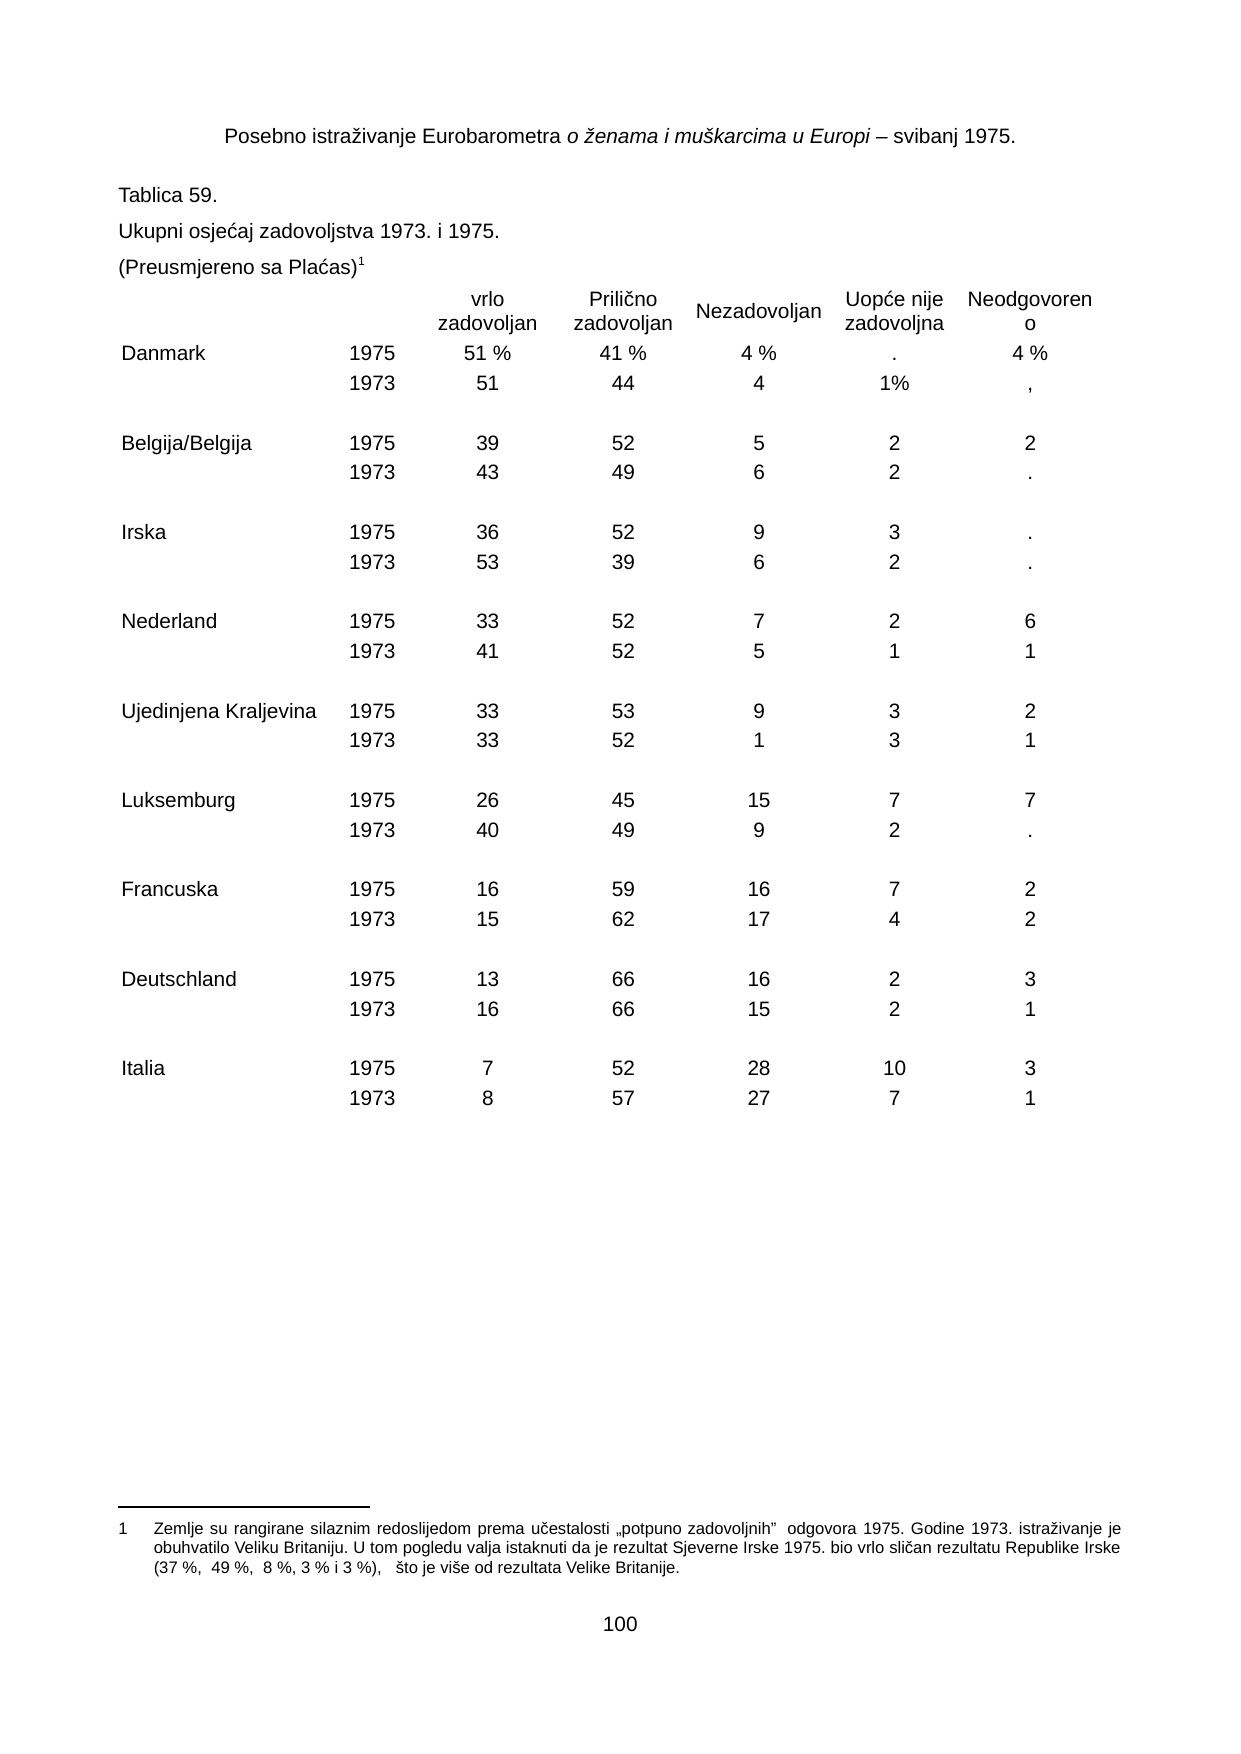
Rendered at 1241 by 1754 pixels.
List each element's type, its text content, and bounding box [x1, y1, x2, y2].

table_cell [420, 755, 555, 785]
table_cell 1973 [324, 1083, 420, 1113]
table_cell 57 [555, 1083, 691, 1113]
table_cell 7 [691, 606, 827, 636]
table_cell 39 [555, 547, 691, 576]
table_cell 2 [827, 815, 962, 844]
table_cell 1975 [324, 785, 420, 815]
table_cell 1975 [324, 964, 420, 993]
table_cell 9 [691, 696, 827, 725]
table_cell 51 % [420, 338, 555, 368]
table_cell [691, 487, 827, 517]
table_cell [962, 666, 1098, 696]
table_cell [118, 1023, 324, 1053]
table_header Prilično zadovoljan [555, 284, 691, 338]
table_cell 1 [827, 636, 962, 666]
table_cell [962, 845, 1098, 874]
table_cell 6 [691, 457, 827, 487]
table_cell [324, 398, 420, 427]
table_cell 1 [962, 994, 1098, 1023]
table_cell Ujedinjena Kraljevina [118, 696, 324, 725]
table_cell [962, 398, 1098, 427]
table_cell 2 [827, 547, 962, 576]
table_cell 52 [555, 636, 691, 666]
table_cell 1 [962, 725, 1098, 755]
table_cell [420, 576, 555, 606]
table_cell [555, 1023, 691, 1053]
table_cell [691, 398, 827, 427]
table_cell 2 [827, 994, 962, 1023]
table_cell 1975 [324, 338, 420, 368]
table_cell 1975 [324, 696, 420, 725]
table_cell [827, 755, 962, 785]
table_cell 2 [962, 904, 1098, 934]
table_header Uopće nije zadovoljna [827, 284, 962, 338]
table_cell [324, 666, 420, 696]
table_cell 3 [962, 964, 1098, 993]
table_cell [420, 398, 555, 427]
table_cell 5 [691, 636, 827, 666]
table_cell [118, 457, 324, 487]
table_cell [118, 725, 324, 755]
table_cell 2 [962, 696, 1098, 725]
table_header Nezadovoljan [691, 284, 827, 338]
table_cell [118, 815, 324, 844]
table_cell 3 [827, 725, 962, 755]
table_cell 1975 [324, 606, 420, 636]
table_cell [118, 398, 324, 427]
table_cell [827, 845, 962, 874]
table_cell 39 [420, 428, 555, 457]
text Zemlje su rangirane silaznim redoslijedom prema učestalosti „potpuno zadovoljnih” odgovora 1975. Godine 1973. istraživanje je obuhvatilo Veliku Britaniju. U tom pogledu valja istaknuti da je rezultat Sjeverne Irske 1975. bio vrlo sličan rezultatu Republike Irske (37 %, 49 %, 8 %, 3 % i 3 %), što je više od rezultata Velike Britanije. [118, 1519, 1122, 1577]
table_cell [324, 487, 420, 517]
table_cell 4 [691, 368, 827, 398]
table_cell 52 [555, 725, 691, 755]
table_cell 1973 [324, 547, 420, 576]
table_cell [691, 934, 827, 964]
text Tablica 59. [118, 183, 1122, 207]
table_cell 26 [420, 785, 555, 815]
table_cell 62 [555, 904, 691, 934]
table_cell 8 [420, 1083, 555, 1113]
table_cell 44 [555, 368, 691, 398]
table_cell 2 [827, 964, 962, 993]
table_cell 1 [962, 1083, 1098, 1113]
table_cell Danmark [118, 338, 324, 368]
table_header [324, 284, 420, 338]
table_cell 1 [691, 725, 827, 755]
table_cell 9 [691, 517, 827, 547]
table_cell 6 [691, 547, 827, 576]
table_cell 1973 [324, 368, 420, 398]
table_cell [324, 755, 420, 785]
table_cell [420, 845, 555, 874]
table_cell 59 [555, 874, 691, 904]
table_cell 1975 [324, 517, 420, 547]
table_cell [324, 845, 420, 874]
table_cell 16 [691, 874, 827, 904]
text Ukupni osjećaj zadovoljstva 1973. i 1975. [118, 219, 1122, 243]
table_cell 40 [420, 815, 555, 844]
table_cell 1973 [324, 815, 420, 844]
table_cell 1973 [324, 994, 420, 1023]
table_cell 16 [420, 994, 555, 1023]
table_header [118, 284, 324, 338]
table_cell [118, 547, 324, 576]
table_cell 41 [420, 636, 555, 666]
table_cell 15 [691, 785, 827, 815]
table_cell [555, 755, 691, 785]
table_cell [324, 1023, 420, 1053]
table_cell [118, 666, 324, 696]
table_cell . [962, 815, 1098, 844]
table_cell [118, 845, 324, 874]
table_cell 43 [420, 457, 555, 487]
table_cell [962, 487, 1098, 517]
table_cell Luksemburg [118, 785, 324, 815]
table_cell 15 [691, 994, 827, 1023]
table_cell [962, 934, 1098, 964]
table_cell [118, 934, 324, 964]
table_cell [118, 904, 324, 934]
table_cell 1973 [324, 904, 420, 934]
table_cell [118, 368, 324, 398]
table_cell 49 [555, 815, 691, 844]
table_cell 28 [691, 1053, 827, 1083]
table_cell 1973 [324, 457, 420, 487]
table_cell 7 [962, 785, 1098, 815]
table_cell [118, 1083, 324, 1113]
table_cell 33 [420, 725, 555, 755]
table_cell 7 [827, 874, 962, 904]
table_cell 2 [827, 428, 962, 457]
table_cell 45 [555, 785, 691, 815]
table_cell [555, 934, 691, 964]
table_cell [555, 666, 691, 696]
table_cell [827, 1023, 962, 1053]
table_cell [555, 576, 691, 606]
table_cell 1973 [324, 725, 420, 755]
table_cell 3 [827, 517, 962, 547]
table_cell 49 [555, 457, 691, 487]
table_cell [118, 487, 324, 517]
table_cell Nederland [118, 606, 324, 636]
table_cell 1% [827, 368, 962, 398]
table_header vrlo zadovoljan [420, 284, 555, 338]
table_cell 3 [827, 696, 962, 725]
table_cell 6 [962, 606, 1098, 636]
table_cell 4 % [962, 338, 1098, 368]
table_cell [324, 576, 420, 606]
table_cell 7 [827, 1083, 962, 1113]
table_cell [555, 845, 691, 874]
table_cell 41 % [555, 338, 691, 368]
table_cell Deutschland [118, 964, 324, 993]
table_cell [827, 666, 962, 696]
table_cell [691, 755, 827, 785]
table_cell , [962, 368, 1098, 398]
table_cell [420, 1023, 555, 1053]
table_cell . [962, 517, 1098, 547]
table_cell [118, 994, 324, 1023]
table_cell Francuska [118, 874, 324, 904]
table_cell 1 [962, 636, 1098, 666]
table_cell . [827, 338, 962, 368]
table_cell 52 [555, 517, 691, 547]
table_cell [118, 576, 324, 606]
table_cell 33 [420, 696, 555, 725]
table_cell 16 [691, 964, 827, 993]
table_cell 2 [827, 457, 962, 487]
table_cell 66 [555, 964, 691, 993]
table_cell [118, 636, 324, 666]
table_cell 16 [420, 874, 555, 904]
table_cell 66 [555, 994, 691, 1023]
table_cell 33 [420, 606, 555, 636]
table_cell 15 [420, 904, 555, 934]
table_cell 13 [420, 964, 555, 993]
table_cell [691, 845, 827, 874]
table_cell 7 [420, 1053, 555, 1083]
table_cell . [962, 457, 1098, 487]
table_cell [420, 666, 555, 696]
table_cell 1973 [324, 636, 420, 666]
table_cell 2 [962, 874, 1098, 904]
table_cell Italia [118, 1053, 324, 1083]
table_cell . [962, 547, 1098, 576]
table_cell [827, 398, 962, 427]
table_cell [324, 934, 420, 964]
table_cell 3 [962, 1053, 1098, 1083]
table_cell [962, 576, 1098, 606]
table_cell Belgija/Belgija [118, 428, 324, 457]
table_cell 52 [555, 1053, 691, 1083]
table_cell 1975 [324, 1053, 420, 1083]
table_cell [691, 1023, 827, 1053]
table_cell 1975 [324, 428, 420, 457]
table_cell [420, 934, 555, 964]
table_cell [827, 576, 962, 606]
table_cell 2 [827, 606, 962, 636]
table_cell [118, 755, 324, 785]
table_cell [962, 1023, 1098, 1053]
table_cell 10 [827, 1053, 962, 1083]
table_cell 17 [691, 904, 827, 934]
table_cell Irska [118, 517, 324, 547]
table_cell 53 [555, 696, 691, 725]
table_cell 7 [827, 785, 962, 815]
table_cell [962, 755, 1098, 785]
table_cell 2 [962, 428, 1098, 457]
table_cell [555, 487, 691, 517]
table_cell 53 [420, 547, 555, 576]
table_cell 4 [827, 904, 962, 934]
table_cell [827, 487, 962, 517]
table_header Neodgovoreno [962, 284, 1098, 338]
table_cell 27 [691, 1083, 827, 1113]
table_cell 4 % [691, 338, 827, 368]
table_cell 52 [555, 606, 691, 636]
table_cell 36 [420, 517, 555, 547]
table_cell 1975 [324, 874, 420, 904]
table_cell 9 [691, 815, 827, 844]
table_cell 5 [691, 428, 827, 457]
table_cell [691, 666, 827, 696]
table_cell [691, 576, 827, 606]
table_cell [827, 934, 962, 964]
table_cell 51 [420, 368, 555, 398]
table_cell [555, 398, 691, 427]
text (Preusmjereno sa Plaćas) [118, 254, 1122, 278]
table_cell [420, 487, 555, 517]
table_cell 52 [555, 428, 691, 457]
